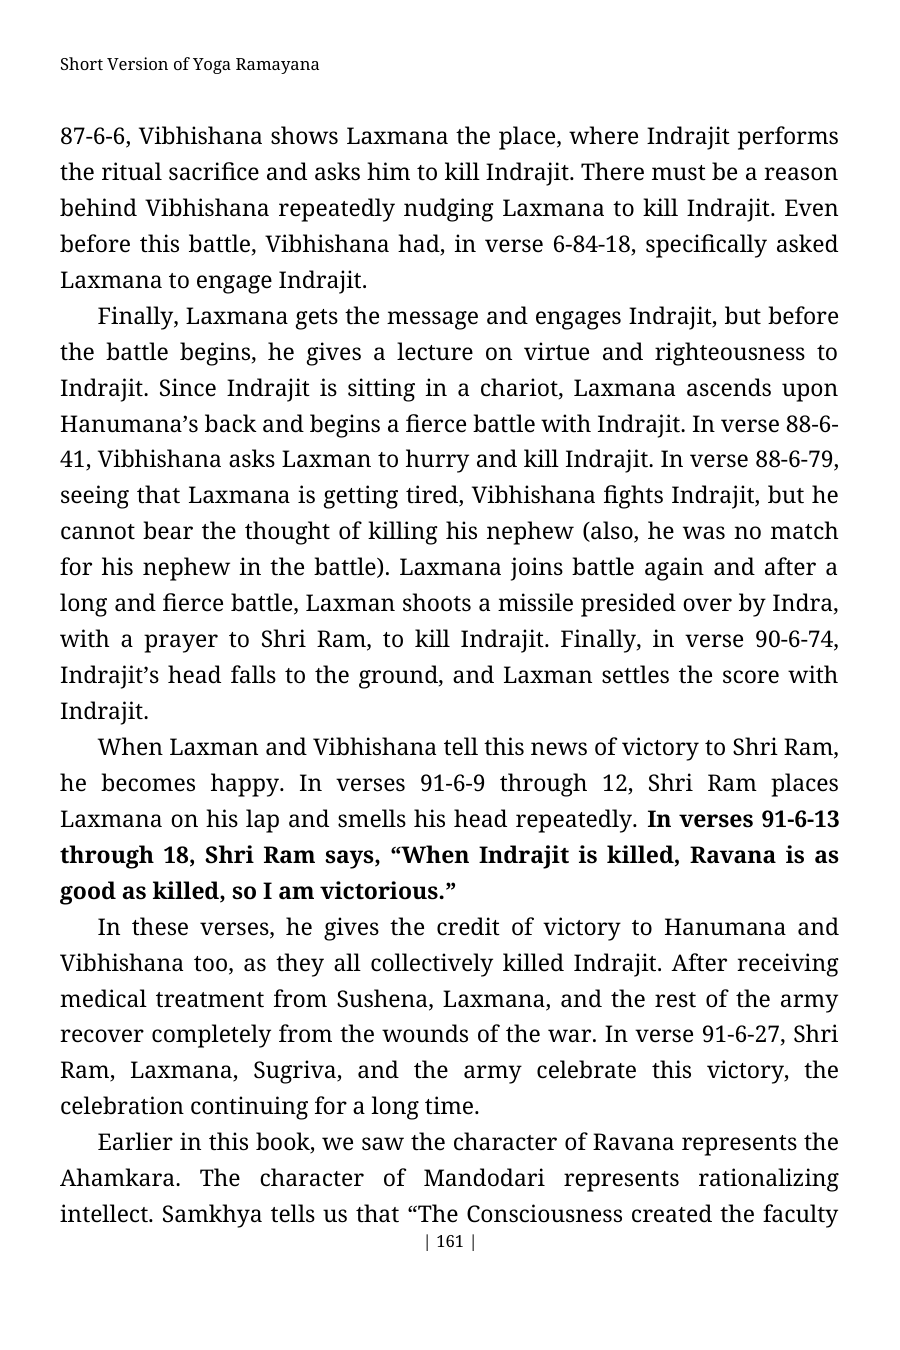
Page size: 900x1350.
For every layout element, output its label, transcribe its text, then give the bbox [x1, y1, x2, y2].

text When Laxman and Vibhishana tell this news of victory to Shri Ram, he becomes happy. In verses 91-6-9 through 12, Shri Ram places Laxmana on his lap and smells his head repeatedly. In verses 91-6-13 through 18, Shri Ram says, “When Indrajit is killed, Ravana is as good as killed, so I am victorious.” [60, 731, 840, 906]
text 87-6-6, Vibhishana shows Laxmana the place, where Indrajit performs the ritual sacrifice and asks him to kill Indrajit. There must be a reason behind Vibhishana repeatedly nudging Laxmana to kill Indrajit. Even before this battle, Vibhishana had, in verse 6-84-18, specifically asked Laxmana to engage Indrajit. [60, 120, 840, 295]
text Finally, Laxmana gets the message and engages Indrajit, but before the battle begins, he gives a lecture on virtue and righteousness to Indrajit. Since Indrajit is sitting in a chariot, Laxmana ascends upon Hanumana’s back and begins a fierce battle with Indrajit. In verse 88-6-41, Vibhishana asks Laxman to hurry and kill Indrajit. In verse 88-6-79, seeing that Laxmana is getting tired, Vibhishana fights Indrajit, but he cannot bear the thought of killing his nephew (also, he was no match for his nephew in the battle). Laxmana joins battle again and after a long and fierce battle, Laxman shoots a missile presided over by Indra, with a prayer to Shri Ram, to kill Indrajit. Finally, in verse 90-6-74, Indrajit’s head falls to the ground, and Laxman settles the score with Indrajit. [60, 300, 840, 726]
text In these verses, he gives the credit of victory to Hanumana and Vibhishana too, as they all collectively killed Indrajit. After receiving medical treatment from Sushena, Laxmana, and the rest of the army recover completely from the wounds of the war. In verse 91-6-27, Shri Ram, Laxmana, Sugriva, and the army celebrate this victory, the celebration continuing for a long time. [60, 911, 840, 1122]
text Earlier in this book, we saw the character of Ravana represents the Ahamkara. The character of Mandodari represents rationalizing intellect. Samkhya tells us that “The Consciousness created the faculty [60, 1126, 840, 1229]
